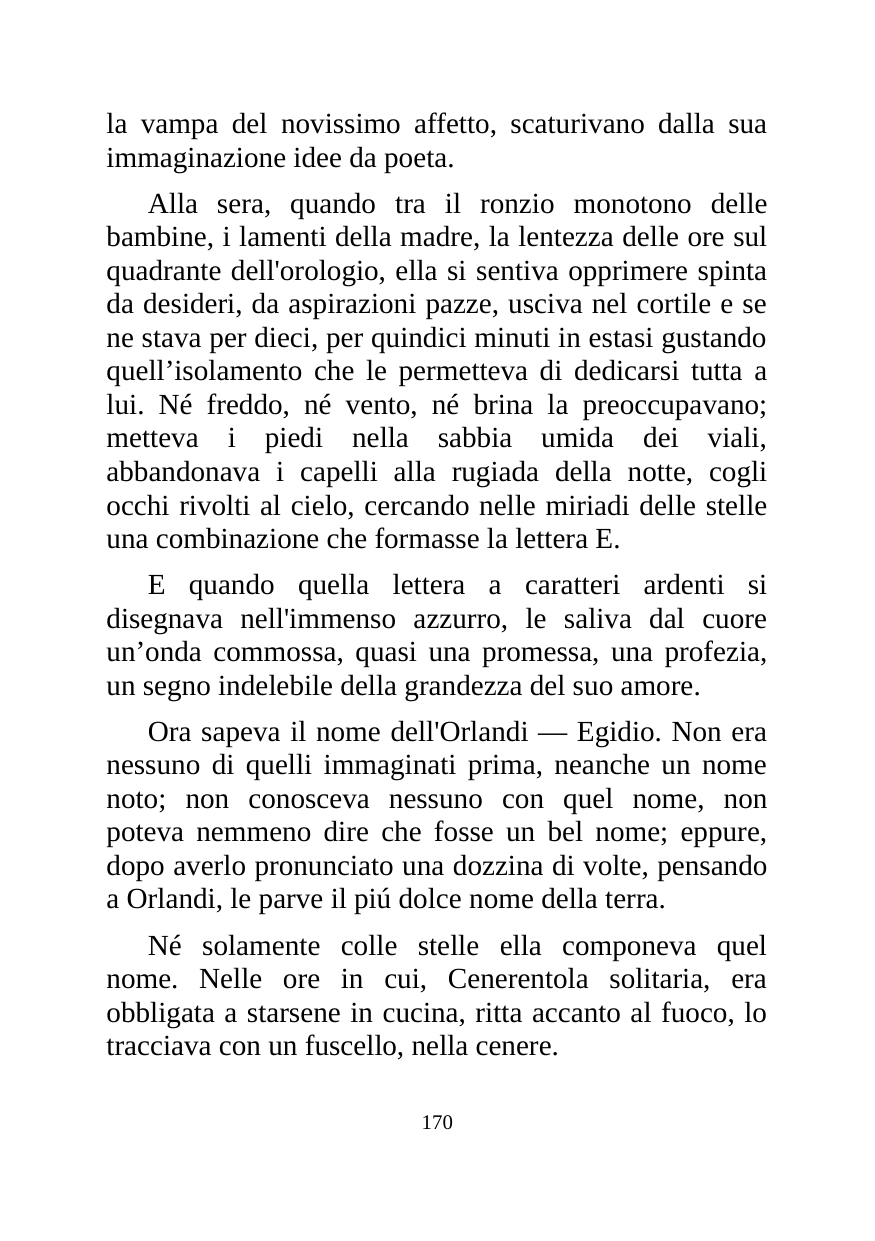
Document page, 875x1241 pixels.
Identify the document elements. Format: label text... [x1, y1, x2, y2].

text E quando quella lettera a caratteri ardenti si disegnava nell'immenso azzurro, le saliva dal cuore un’onda commossa, quasi una promessa, una profezia, un segno indelebile della grandezza del suo amore. [106, 567, 768, 701]
text Né solamente colle stelle ella componeva quel nome. Nelle ore in cui, Cenerentola solitaria, era obbligata a starsene in cucina, ritta accanto al fuoco, lo tracciava con un fuscello, nella cenere. [106, 928, 768, 1062]
text la vampa del novissimo affetto, scaturivano dalla sua immaginazione idee da poeta. [106, 106, 768, 173]
text Ora sapeva il nome dell'Orlandi — Egidio. Non era nessuno di quelli immaginati prima, neanche un nome noto; non conosceva nessuno con quel nome, non poteva nemmeno dire che fosse un bel nome; eppure, dopo averlo pronunciato una dozzina di volte, pensando a Orlandi, le parve il piú dolce nome della terra. [106, 714, 768, 915]
text Alla sera, quando tra il ronzio monotono delle bambine, i lamenti della madre, la lentezza delle ore sul quadrante dell'orologio, ella si sentiva opprimere spinta da desideri, da aspirazioni pazze, usciva nel cortile e se ne stava per dieci, per quindici minuti in estasi gustando quell’isolamento che le permetteva di dedicarsi tutta a lui. Né freddo, né vento, né brina la preoccupavano; metteva i piedi nella sabbia umida dei viali, abbandonava i capelli alla rugiada della notte, cogli occhi rivolti al cielo, cercando nelle miriadi delle stelle una combinazione che formasse la lettera E. [106, 186, 768, 555]
